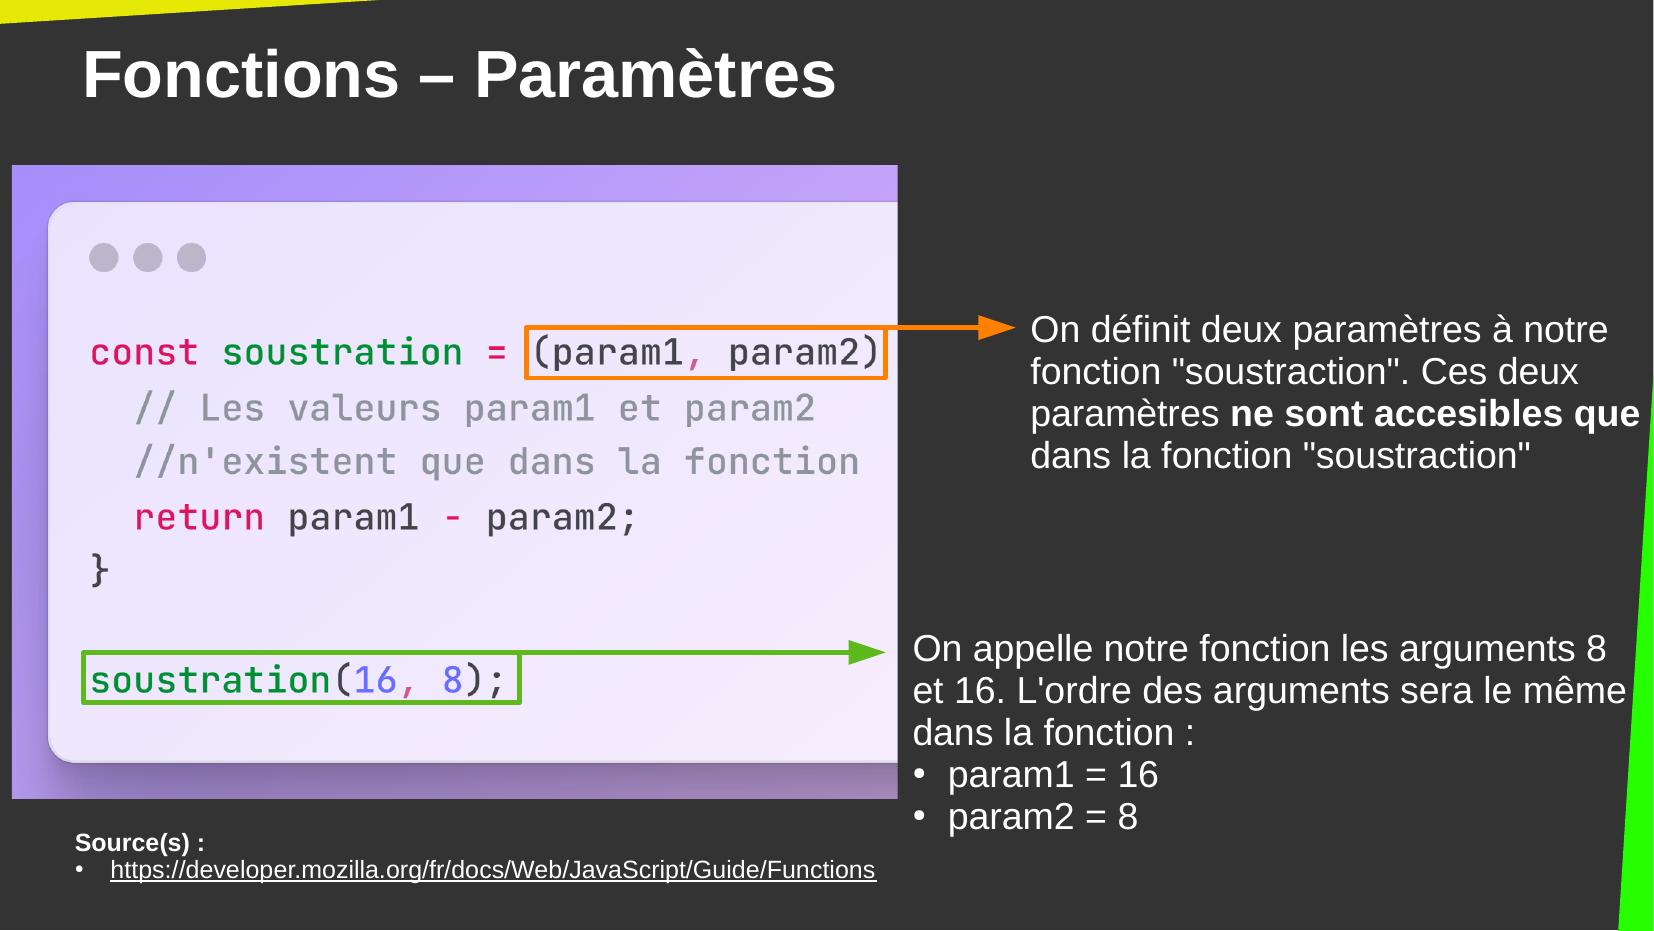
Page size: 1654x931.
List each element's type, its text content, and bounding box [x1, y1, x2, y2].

text_box On appelle notre fonction les arguments 8 et 16. L'ordre des arguments sera le même dans la fonction : param1 = 16 param2 = 8 [897, 620, 1637, 851]
text_box Source(s) : https://developer.mozilla.org/fr/docs/Web/JavaScript/Guide/Functions [60, 820, 1583, 892]
picture [529, 330, 883, 376]
title Fonctions – Paramètres [82, 37, 1571, 114]
picture [11, 165, 898, 800]
text_box [0, 0, 380, 24]
text_box On définit deux paramètres à notre fonction "soustraction". Ces deux paramètres ne sont accesibles que dans la fonction "soustraction" [1015, 301, 1654, 485]
text_box [1618, 364, 1654, 931]
